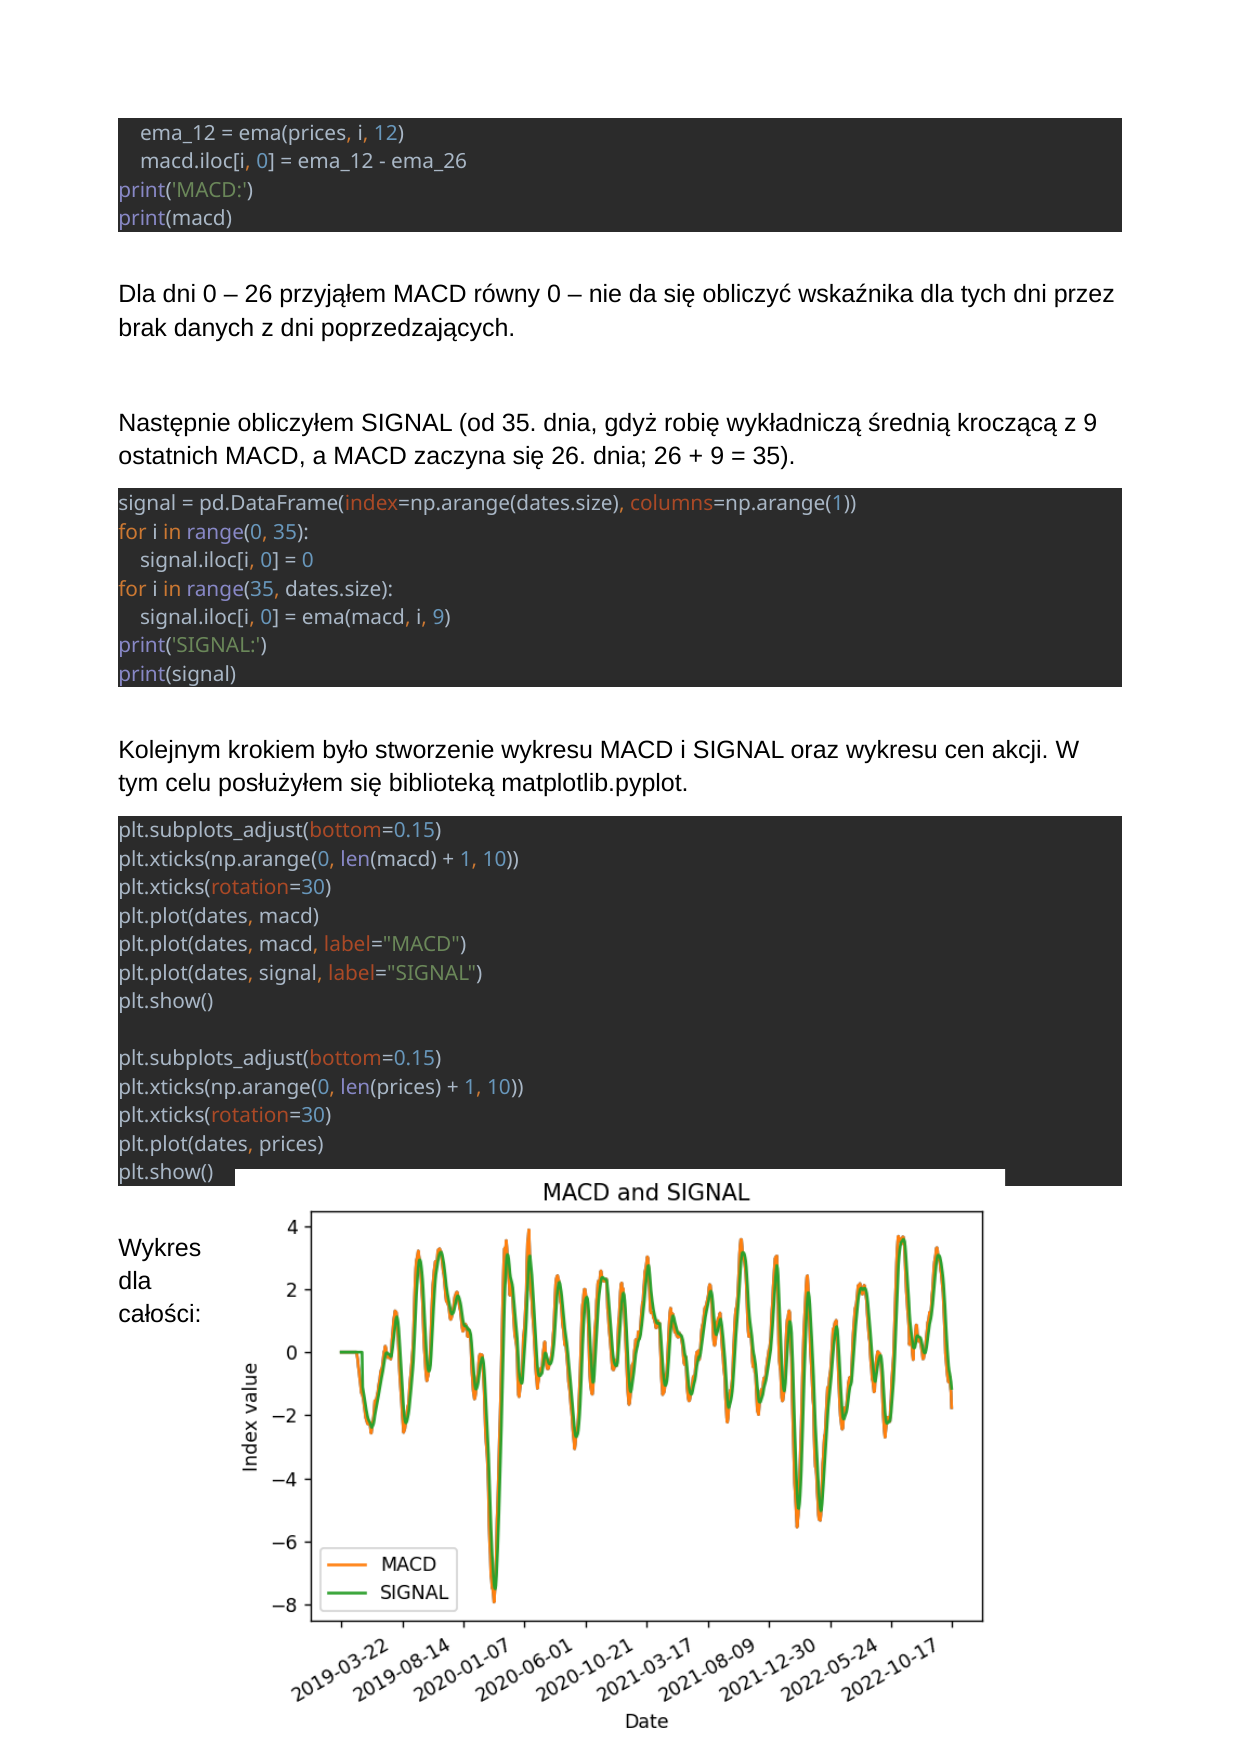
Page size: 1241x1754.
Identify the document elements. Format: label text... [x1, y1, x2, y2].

text Wykres dla całości: [118, 1233, 235, 1328]
text Następnie obliczyłem SIGNAL (od 35. dnia, gdyż robię wykładniczą średnią kroczącą z 9 ostatnich MACD, a MACD zaczyna się 26. dnia; 26 + 9 = 35). [118, 408, 1122, 469]
text [1006, 1233, 1122, 1328]
picture [235, 1169, 1006, 1754]
text Kolejnym krokiem było stworzenie wykresu MACD i SIGNAL oraz wykresu cen akcji. W tym celu posłużyłem się biblioteką matplotlib.pyplot. [118, 735, 1122, 797]
text plt.subplots_adjust(bottom=0.15) plt.xticks(np.arange(0, len(macd) + 1, 10)) plt.xticks(rotation=30) plt.plot(dates, macd) plt.plot(dates, macd, label="MACD") plt.plot(dates, signal, label="SIGNAL") plt.show() plt.subplots_adjust(bottom=0.15) plt.xticks(np.arange(0, len(prices) + 1, 10)) plt.xticks(rotation=30) plt.plot(dates, prices) plt.show() [118, 816, 1122, 1186]
text Dla dni 0 – 26 przyjąłem MACD równy 0 – nie da się obliczyć wskaźnika dla tych dni przez brak danych z dni poprzedzających. [118, 279, 1122, 341]
text signal = pd.DataFrame(index=np.arange(dates.size), columns=np.arange(1)) for i in range(0, 35): signal.iloc[i, 0] = 0 for i in range(35, dates.size): signal.iloc[i, 0] = ema(macd, i, 9) print('SIGNAL:') print(signal) [118, 488, 1122, 687]
text ema_12 = ema(prices, i, 12) macd.iloc[i, 0] = ema_12 - ema_26 print('MACD:') print(macd) [118, 118, 1122, 232]
